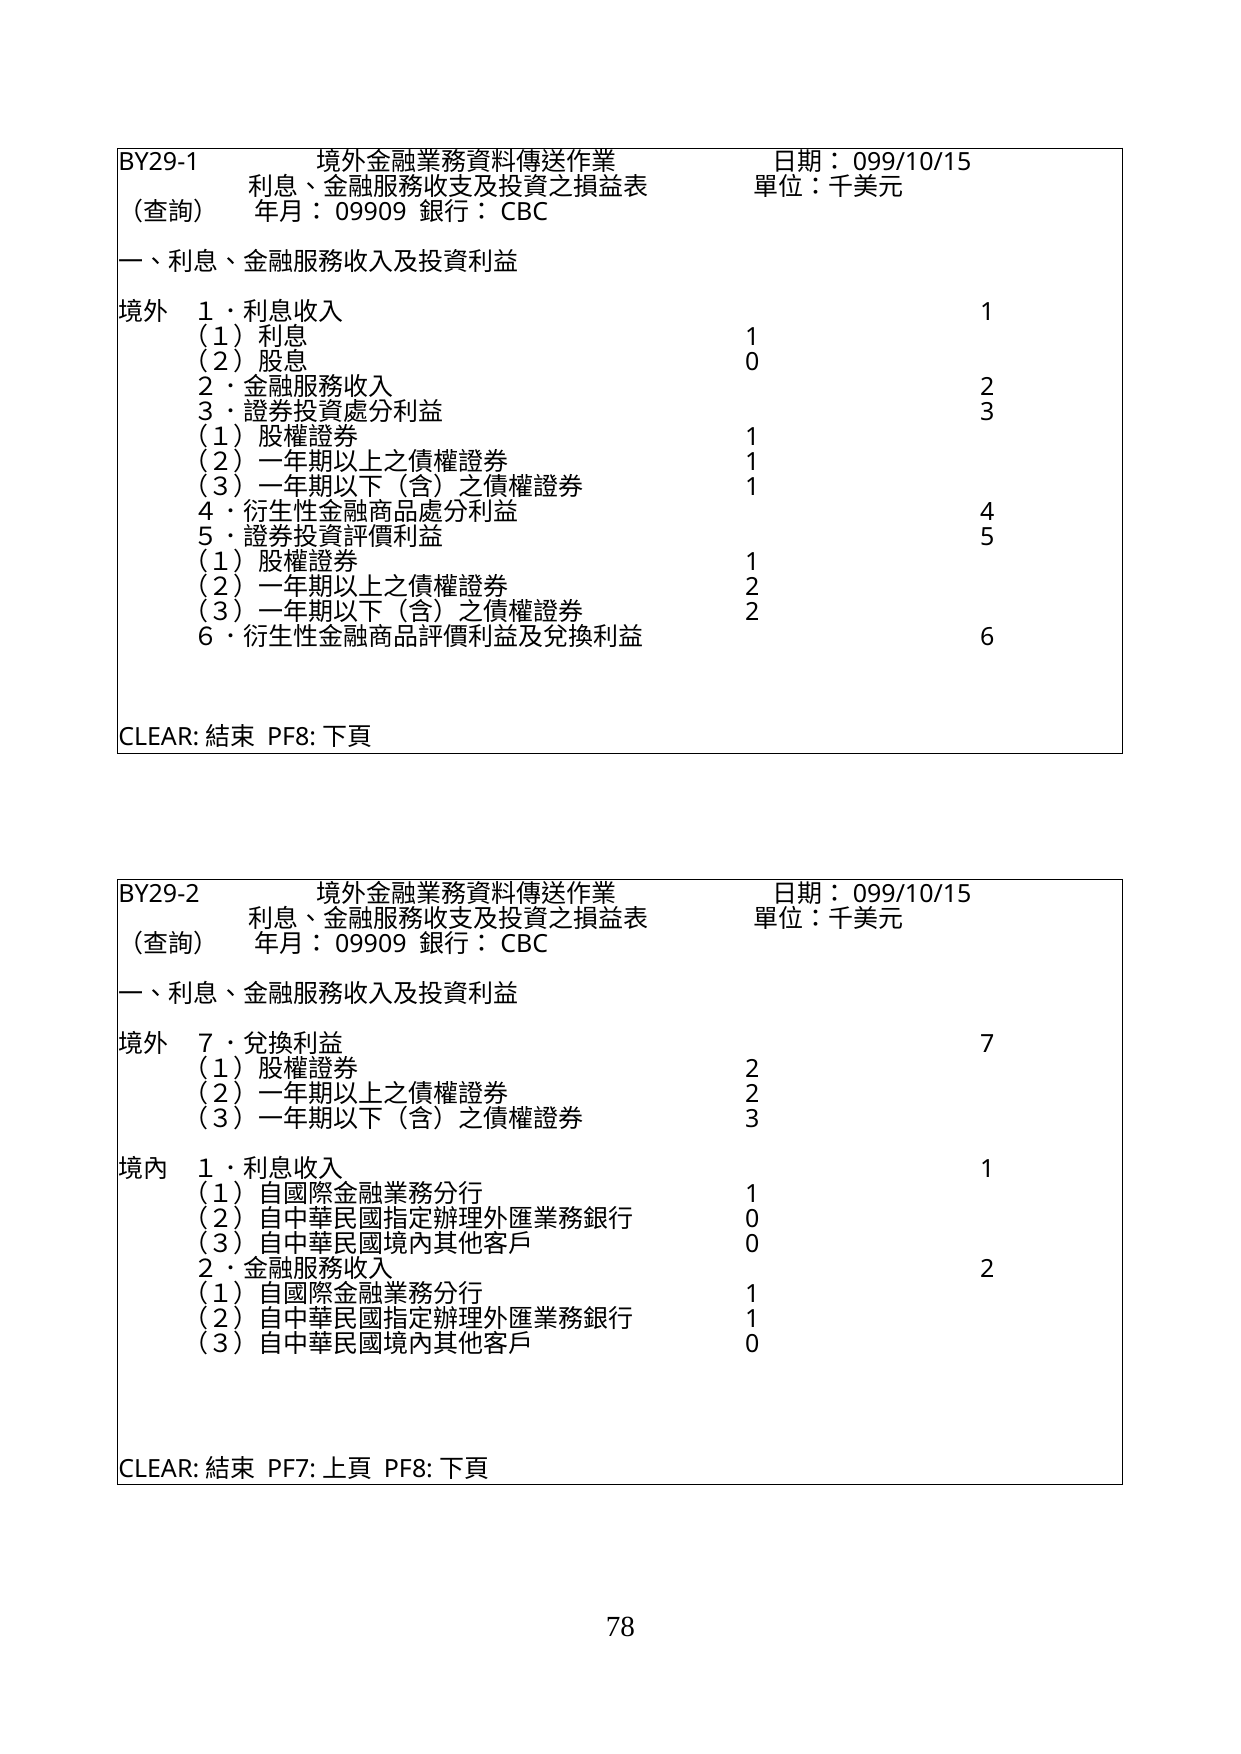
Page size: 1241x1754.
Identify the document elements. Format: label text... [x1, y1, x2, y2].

text 境外 １．利息收入 1 [118, 301, 1122, 326]
text （２）自中華民國指定辦理外匯業務銀行 1 [118, 1307, 1122, 1332]
text ２．金融服務收入 2 [118, 376, 1122, 401]
text （２）自中華民國指定辦理外匯業務銀行 0 [118, 1207, 1122, 1232]
text （２）一年期以上之債權證券 2 [118, 1082, 1122, 1107]
text （１）利息 1 [118, 326, 1122, 351]
text （１）股權證券 2 [118, 1057, 1122, 1082]
text （３）一年期以下（含）之債權證券 3 [118, 1107, 1122, 1132]
text （２）股息 0 [118, 351, 1122, 376]
text （１）股權證券 1 [118, 551, 1122, 576]
text （３）一年期以下（含）之債權證券 2 [118, 601, 1122, 626]
text BY29-2 境外金融業務資料傳送作業 日期： 099/10/15 [118, 880, 1122, 907]
text ６．衍生性金融商品評價利益及兌換利益 6 [118, 626, 1122, 651]
text （１）自國際金融業務分行 1 [118, 1282, 1122, 1307]
text ３．證券投資處分利益 3 [118, 401, 1122, 426]
text ５．證券投資評價利益 5 [118, 526, 1122, 551]
text （２）一年期以上之債權證券 1 [118, 451, 1122, 476]
text （１）股權證券 1 [118, 426, 1122, 451]
text 境內 １．利息收入 1 [118, 1157, 1122, 1182]
text 一、利息、金融服務收入及投資利益 [118, 251, 1122, 276]
text BY29-1 境外金融業務資料傳送作業 日期： 099/10/15 [118, 149, 1122, 176]
text （查詢） 年月： 09909 銀行： CBC [118, 201, 1122, 226]
text 一、利息、金融服務收入及投資利益 [118, 982, 1122, 1007]
text （３）自中華民國境內其他客戶 0 [118, 1232, 1122, 1257]
text CLEAR: 結束 PF7: 上頁 PF8: 下頁 [118, 1454, 1122, 1484]
text （１）自國際金融業務分行 1 [118, 1182, 1122, 1207]
text 利息、金融服務收支及投資之損益表 單位：千美元 [118, 907, 1122, 932]
text CLEAR: 結束 PF8: 下頁 [118, 723, 1122, 753]
text （２）一年期以上之債權證券 2 [118, 576, 1122, 601]
text （查詢） 年月： 09909 銀行： CBC [118, 932, 1122, 957]
text （３）自中華民國境內其他客戶 0 [118, 1332, 1122, 1357]
text 境外 ７．兌換利益 7 [118, 1032, 1122, 1057]
text 利息、金融服務收支及投資之損益表 單位：千美元 [118, 176, 1122, 201]
text ２．金融服務收入 2 [118, 1257, 1122, 1282]
text （３）一年期以下（含）之債權證券 1 [118, 476, 1122, 501]
text ４．衍生性金融商品處分利益 4 [118, 501, 1122, 526]
